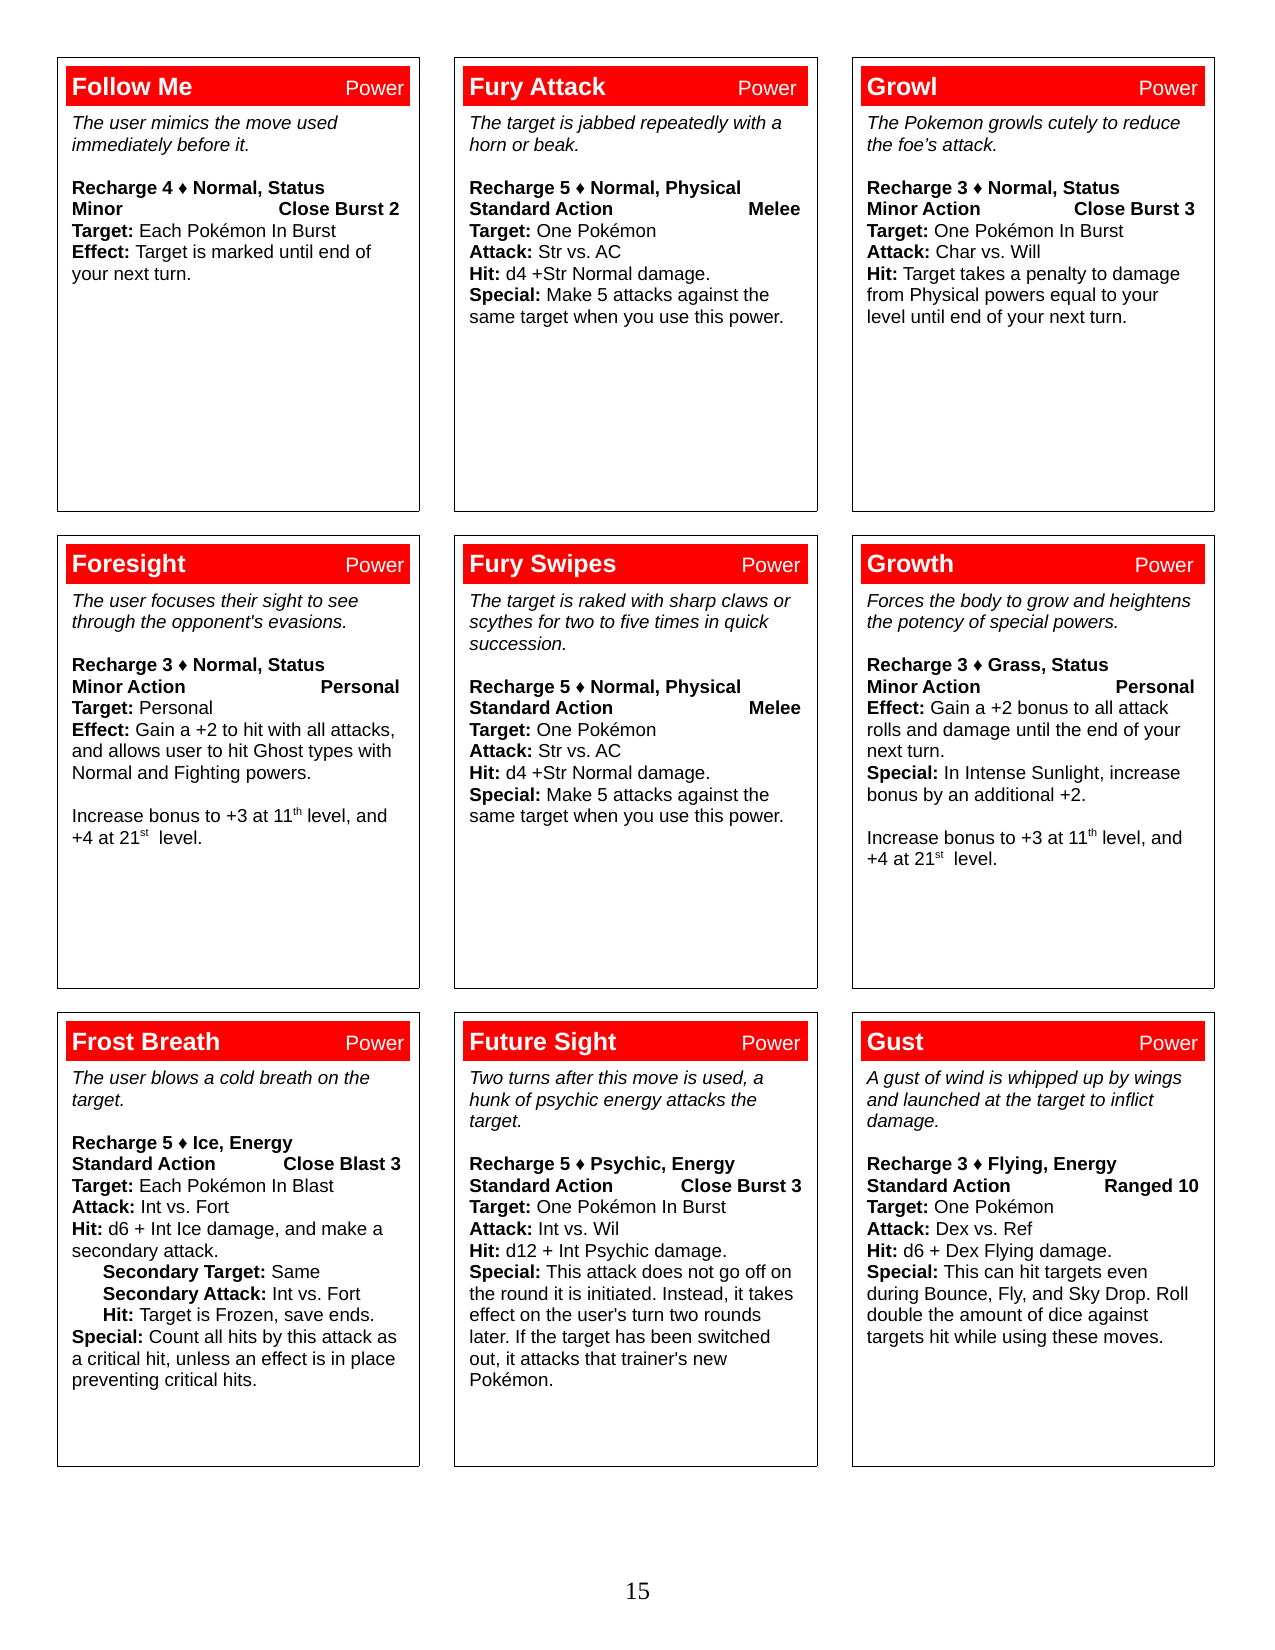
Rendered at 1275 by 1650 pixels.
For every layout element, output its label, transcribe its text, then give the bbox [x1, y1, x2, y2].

table_cell The user mimics the move used immediately before it. Recharge 4 ♦ Normal, Status Minor Close Burst 2 Target: Each Pokémon In Burst Effect: Target is marked until end of your next turn. [66, 106, 410, 290]
table_cell The target is jabbed repeatedly with a horn or beak. Recharge 5 ♦ Normal, Physical Standard Action Melee Target: One Pokémon Attack: Str vs. AC Hit: d4 +Str Normal damage. Special: Make 5 attacks against the same target when you use this power. [463, 106, 808, 333]
table_header Follow Me Power [66, 66, 410, 106]
table_header Fury Attack Power [463, 66, 808, 106]
table_cell The Pokemon growls cutely to reduce the foe’s attack. Recharge 3 ♦ Normal, Status Minor Action Close Burst 3 Target: One Pokémon In Burst Attack: Char vs. Will Hit: Target takes a penalty to damage from Physical powers equal to your level until end of your next turn. [861, 106, 1205, 333]
table_cell Two turns after this move is used, a hunk of psychic energy attacks the target. Recharge 5 ♦ Psychic, Energy Standard Action Close Burst 3 Target: One Pokémon In Burst Attack: Int vs. Wil Hit: d12 + Int Psychic damage. Special: This attack does not go off on the round it is initiated. Instead, it takes effect on the user's turn two rounds later. If the target has been switched out, it attacks that trainer's new Pokémon. [463, 1061, 808, 1396]
table_cell The user blows a cold breath on the target. Recharge 5 ♦ Ice, Energy Standard Action Close Blast 3 Target: Each Pokémon In Blast Attack: Int vs. Fort Hit: d6 + Int Ice damage, and make a secondary attack. Secondary Target: Same Secondary Attack: Int vs. Fort Hit: Target is Frozen, save ends. Special: Count all hits by this attack as a critical hit, unless an effect is in place preventing critical hits. [66, 1061, 410, 1418]
table_header Foresight Power [66, 544, 410, 584]
table_cell The target is raked with sharp claws or scythes for two to five times in quick succession. Recharge 5 ♦ Normal, Physical Standard Action Melee Target: One Pokémon Attack: Str vs. AC Hit: d4 +Str Normal damage. Special: Make 5 attacks against the same target when you use this power. [463, 584, 808, 832]
table_header Growl Power [861, 66, 1205, 106]
table_cell A gust of wind is whipped up by wings and launched at the target to inflict damage. Recharge 3 ♦ Flying, Energy Standard Action Ranged 10 Target: One Pokémon Attack: Dex vs. Ref Hit: d6 + Dex Flying damage. Special: This can hit targets even during Bounce, Fly, and Sky Drop. Roll double the amount of dice against targets hit while using these moves. [861, 1061, 1205, 1353]
table_header Future Sight Power [463, 1021, 808, 1061]
table_header Gust Power [861, 1021, 1205, 1061]
table_header Frost Breath Power [66, 1021, 410, 1061]
table_cell Forces the body to grow and heightens the potency of special powers. Recharge 3 ♦ Grass, Status Minor Action Personal Effect: Gain a +2 bonus to all attack rolls and damage until the end of your next turn. Special: In Intense Sunlight, increase bonus by an additional +2. Increase bonus to +3 at 11th level, and +4 at 21st level. [861, 584, 1205, 875]
table_header Fury Swipes Power [463, 544, 808, 584]
table_cell The user focuses their sight to see through the opponent's evasions. Recharge 3 ♦ Normal, Status Minor Action Personal Target: Personal Effect: Gain a +2 to hit with all attacks, and allows user to hit Ghost types with Normal and Fighting powers. Increase bonus to +3 at 11th level, and +4 at 21st level. [66, 584, 410, 854]
table_header Growth Power [861, 544, 1205, 584]
